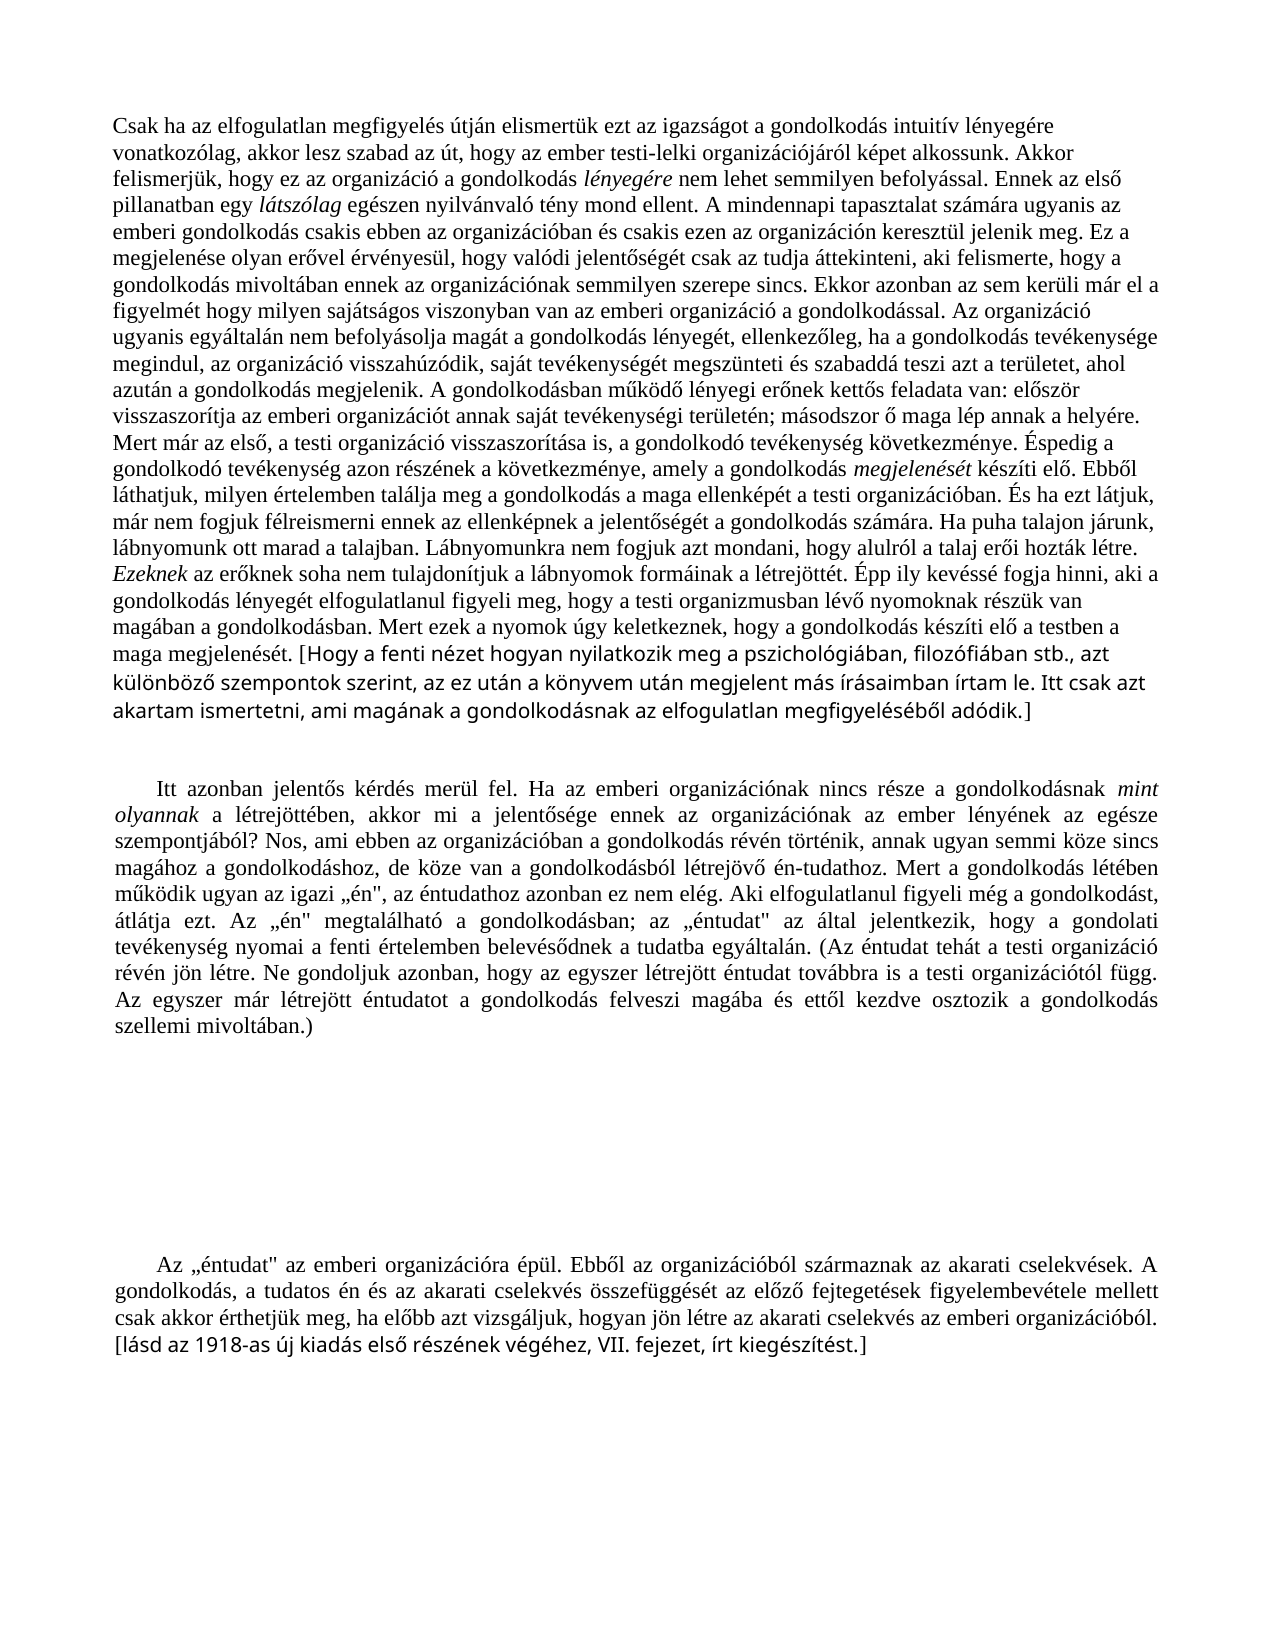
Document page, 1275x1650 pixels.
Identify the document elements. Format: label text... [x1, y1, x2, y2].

text Csak ha az elfogulatlan megfigyelés útján elismertük ezt az igazságot a gondolkodás intuitív lényegére vonatkozólag, akkor lesz szabad az út, hogy az ember testi-lelki organizációjáról képet alkossunk. Akkor felismerjük, hogy ez az organizáció a gondolkodás lényegére nem lehet semmilyen befolyással. Ennek az első pillanatban egy látszólag egészen nyilvánvaló tény mond ellent. A mindennapi tapasztalat számára ugyanis az emberi gondolkodás csakis ebben az organizációban és csakis ezen az organizáción keresztül jelenik meg. Ez a megjelenése olyan erővel érvényesül, hogy valódi jelentőségét csak az tudja áttekinteni, aki felismerte, hogy a gondolkodás mivoltában ennek az organizációnak semmilyen szerepe sincs. Ekkor azonban az sem kerüli már el a figyelmét hogy milyen sajátságos viszonyban van az emberi organizáció a gondolkodással. Az organizáció ugyanis egyáltalán nem befolyásolja magát a gondolkodás lényegét, ellenkezőleg, ha a gondolkodás tevékenysége megindul, az organizáció visszahúzódik, saját tevékenységét megszünteti és szabaddá teszi azt a területet, ahol azután a gondolkodás megjelenik. A gondolkodásban működő lényegi erőnek kettős feladata van: először visszaszorítja az emberi organizációt annak saját tevékenységi területén; másodszor ő maga lép annak a helyére. Mert már az első, a testi organizáció visszaszorítása is, a gondolkodó tevékenység következménye. Éspedig a gondolkodó tevékenység azon részének a következménye, amely a gondolkodás megjelenését készíti elő. Ebből láthatjuk, milyen értelemben találja meg a gondolkodás a maga ellenképét a testi organizációban. És ha ezt látjuk, már nem fogjuk félreismerni ennek az ellenképnek a jelentőségét a gondolkodás számára. Ha puha talajon járunk, lábnyomunk ott marad a talajban. Lábnyomunkra nem fogjuk azt mondani, hogy alulról a talaj erői hozták létre. Ezeknek az erőknek soha nem tulajdonítjuk a lábnyomok formáinak a létrejöttét. Épp ily kevéssé fogja hinni, aki a gondolkodás lényegét elfogulatlanul figyeli meg, hogy a testi organizmusban lévő nyomoknak részük van magában a gondolkodásban. Mert ezek a nyomok úgy keletkeznek, hogy a gondolkodás készíti elő a testben a maga megjelenését. [Hogy a fenti nézet hogyan nyilatkozik meg a pszichológiában, filozófiában stb., azt különböző szempontok szerint, az ez után a könyvem után megjelent más írásaimban írtam le. Itt csak azt akartam ismertetni, ami magának a gondolkodásnak az elfogulatlan megfigyeléséből adódik.] [112, 112, 1162, 725]
text Itt azonban jelentős kérdés merül fel. Ha az emberi organizációnak nincs része a gondolkodásnak mint olyannak a létrejöttében, akkor mi a jelentősége ennek az organizációnak az ember lényének az egésze szempontjából? Nos, ami ebben az organizációban a gondolkodás révén történik, annak ugyan semmi köze sincs magához a gondolkodáshoz, de köze van a gondolkodásból létrejövő én-tudathoz. Mert a gondolkodás létében működik ugyan az igazi „én", az éntudathoz azonban ez nem elég. Aki elfogulatlanul figyeli még a gondolkodást, átlátja ezt. Az „én" megtalálható a gondolkodásban; az „éntudat" az által jelentkezik, hogy a gondolati tevékenység nyomai a fenti értelemben belevésődnek a tudatba egyáltalán. (Az éntudat tehát a testi organizáció révén jön létre. Ne gondoljuk azonban, hogy az egyszer létrejött éntudat továbbra is a testi organizációtól függ. Az egyszer már létrejött éntudatot a gondolkodás felveszi magába és ettől kezdve osztozik a gondolkodás szellemi mivoltában.) [114, 775, 1160, 1038]
text Az „éntudat" az emberi organizációra épül. Ebből az organizációból származnak az akarati cselekvések. A gondolkodás, a tudatos én és az akarati cselekvés összefüggését az előző fejtegetések figyelembevétele mellett csak akkor érthetjük meg, ha előbb azt vizsgáljuk, hogyan jön létre az akarati cselekvés az emberi organizációból. [lásd az 1918-as új kiadás első részének végéhez, VII. fejezet, írt kiegészítést.] [114, 1251, 1160, 1358]
